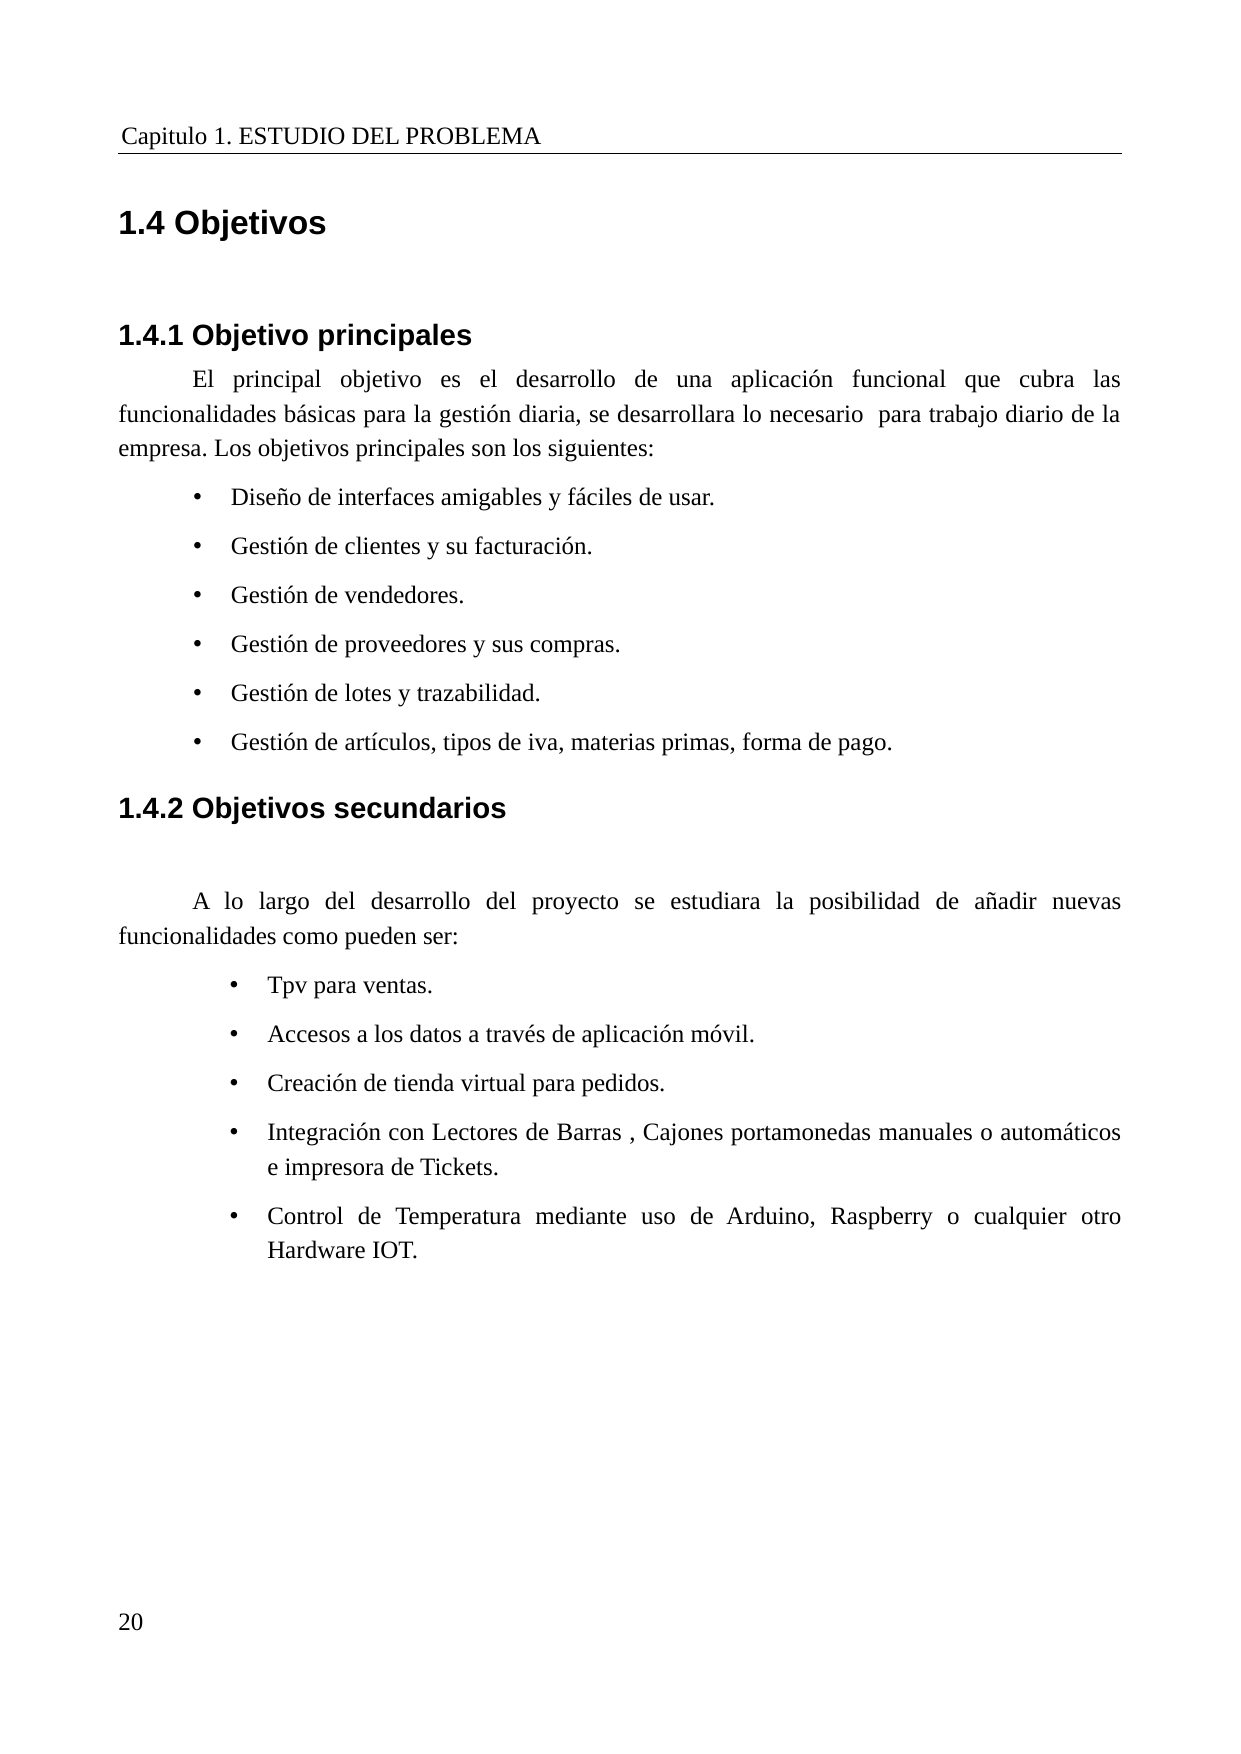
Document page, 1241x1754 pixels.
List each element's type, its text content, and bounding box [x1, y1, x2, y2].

list Gestión de vendedores. [193, 580, 1122, 609]
list Gestión de artículos, tipos de iva, materias primas, forma de pago. [193, 727, 1122, 756]
subtitle 1.4.1 Objetivo principales [118, 318, 1122, 352]
list Tpv para ventas. [229, 970, 1122, 999]
list Diseño de interfaces amigables y fáciles de usar. [193, 482, 1122, 511]
list Gestión de proveedores y sus compras. [193, 629, 1122, 658]
subtitle 1.4.2 Objetivos secundarios [118, 791, 1122, 825]
text El principal objetivo es el desarrollo de una aplicación funcional que cubra las funcionalidades básicas para la gestión diaria, se desarrollara lo necesario para trabajo diario de la empresa. Los objetivos principales son los siguientes: [118, 364, 1122, 462]
list Creación de tienda virtual para pedidos. [229, 1068, 1122, 1097]
list Control de Temperatura mediante uso de Arduino, Raspberry o cualquier otro Hardware IOT. [229, 1201, 1122, 1264]
text A lo largo del desarrollo del proyecto se estudiara la posibilidad de añadir nuevas funcionalidades como pueden ser: [118, 886, 1122, 950]
subtitle 1.4 Objetivos [118, 203, 1122, 242]
list Gestión de clientes y su facturación. [193, 531, 1122, 560]
list Gestión de lotes y trazabilidad. [193, 678, 1122, 707]
list Integración con Lectores de Barras , Cajones portamonedas manuales o automáticos e impresora de Tickets. [229, 1117, 1122, 1180]
list Accesos a los datos a través de aplicación móvil. [229, 1019, 1122, 1048]
